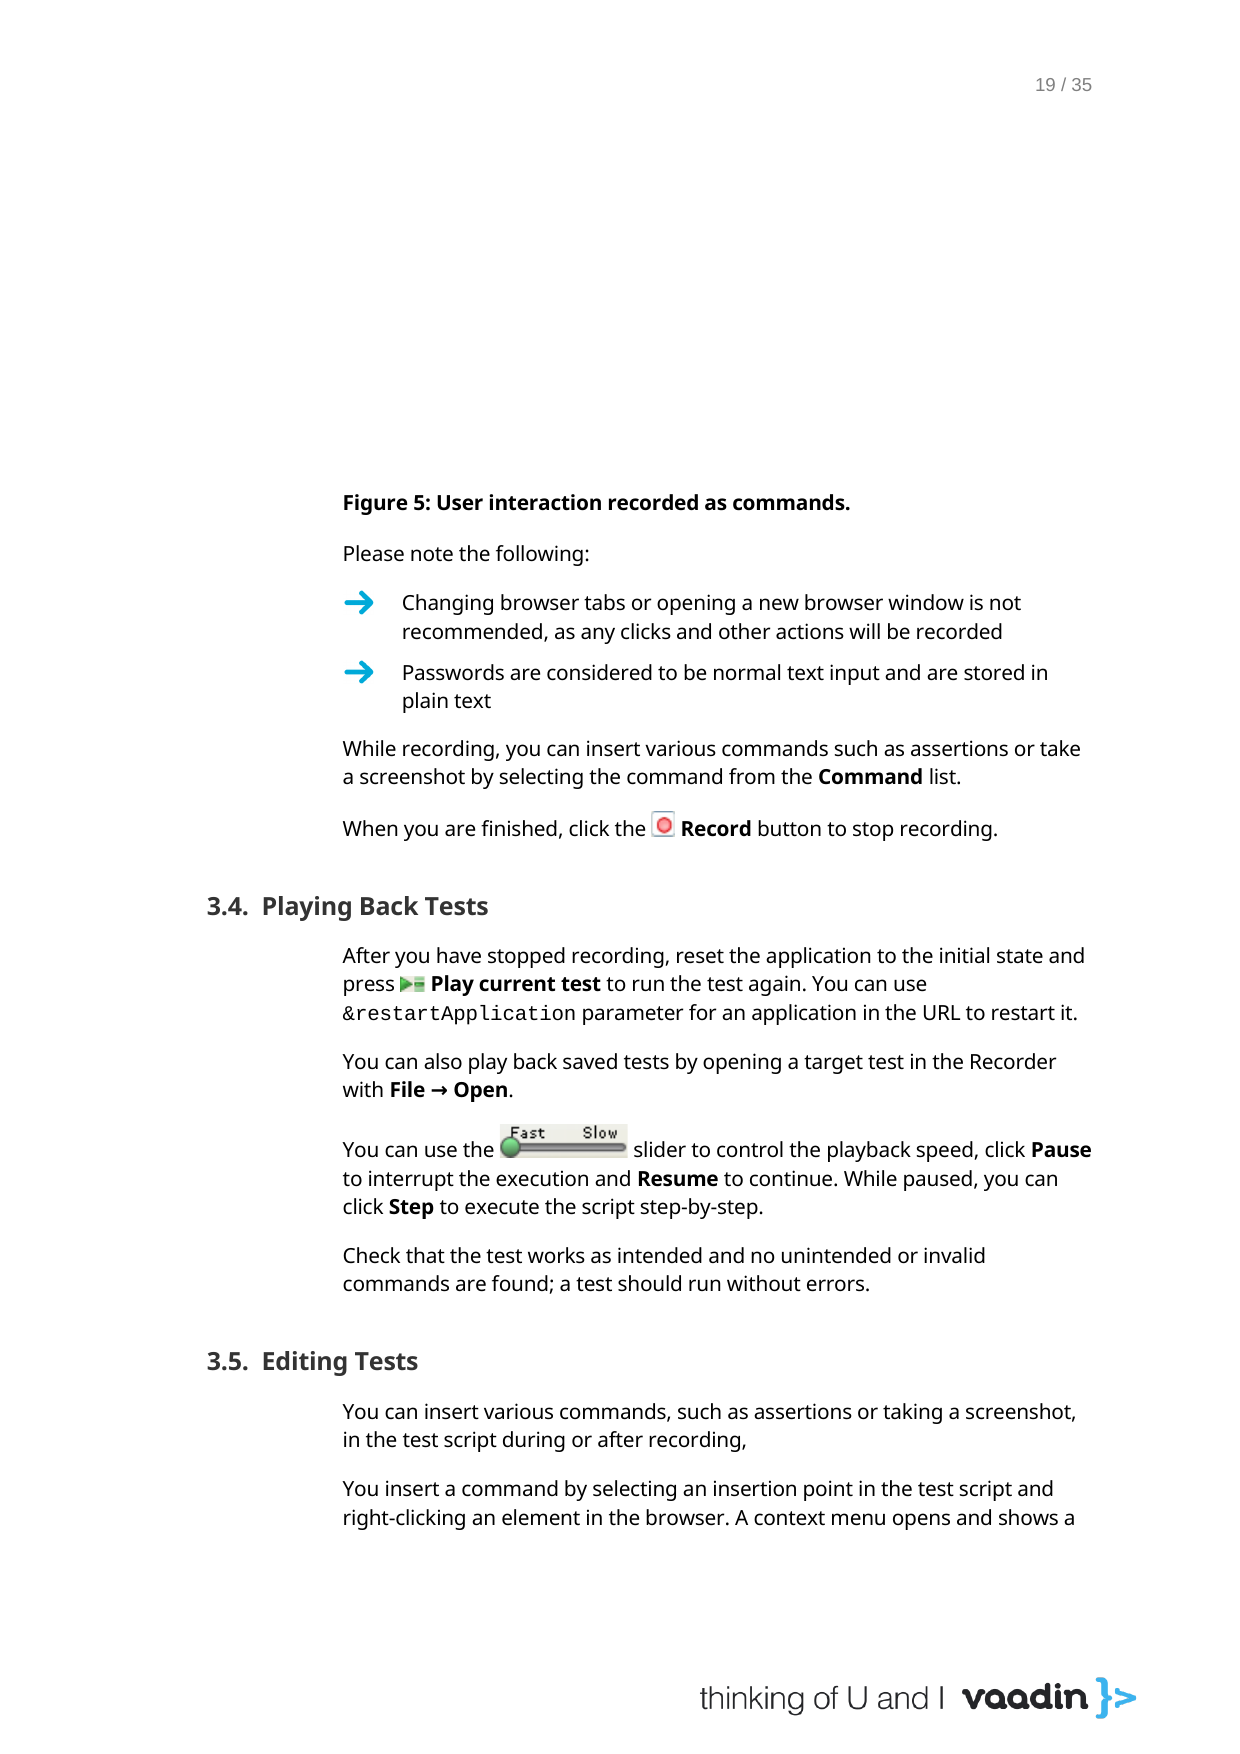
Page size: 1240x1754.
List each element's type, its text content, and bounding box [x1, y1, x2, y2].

picture [364, 605, 374, 615]
text Figure 5: User interaction recorded as commands. [342, 488, 1092, 516]
picture [651, 811, 675, 837]
list Changing browser tabs or opening a new browser window is not recommended, as any clicks and other actions will be recorded [342, 588, 1092, 645]
picture [499, 1124, 628, 1158]
text While recording, you can insert various commands such as assertions or take a screenshot by selecting the command from the Command list. [342, 734, 1092, 791]
picture [343, 590, 363, 615]
picture [364, 660, 374, 670]
picture [364, 674, 374, 684]
text You can use the slider to control the playback speed, click Pause to interrupt the execution and Resume to continue. While paused, you can click Step to execute the script step-by-step. [342, 1125, 1092, 1221]
picture [699, 1673, 1139, 1721]
subtitle Editing Tests [207, 1344, 1092, 1378]
text After you have stopped recording, reset the application to the initial state and press Play current test to run the test again. You can use &restartApplication parameter for an application in the URL to restart it. [342, 941, 1092, 1027]
text Please note the following: [342, 539, 1092, 568]
picture [343, 660, 362, 684]
text You insert a command by selecting an insertion point in the test script and right-clicking an element in the browser. A context menu opens and shows a [342, 1474, 1092, 1531]
text When you are finished, click the Record button to stop recording. [342, 811, 1092, 842]
picture [364, 590, 374, 600]
text You can insert various commands, such as assertions or taking a screenshot, in the test script during or after recording, [342, 1397, 1092, 1454]
text You can also play back saved tests by opening a target test in the Recorder with File → Open. [342, 1047, 1092, 1104]
picture [400, 976, 426, 992]
list Passwords are considered to be normal text input and are stored in plain text [342, 658, 1092, 715]
subtitle Playing Back Tests [207, 888, 1092, 922]
text Check that the test works as intended and no unintended or invalid commands are found; a test should run without errors. [342, 1241, 1092, 1298]
